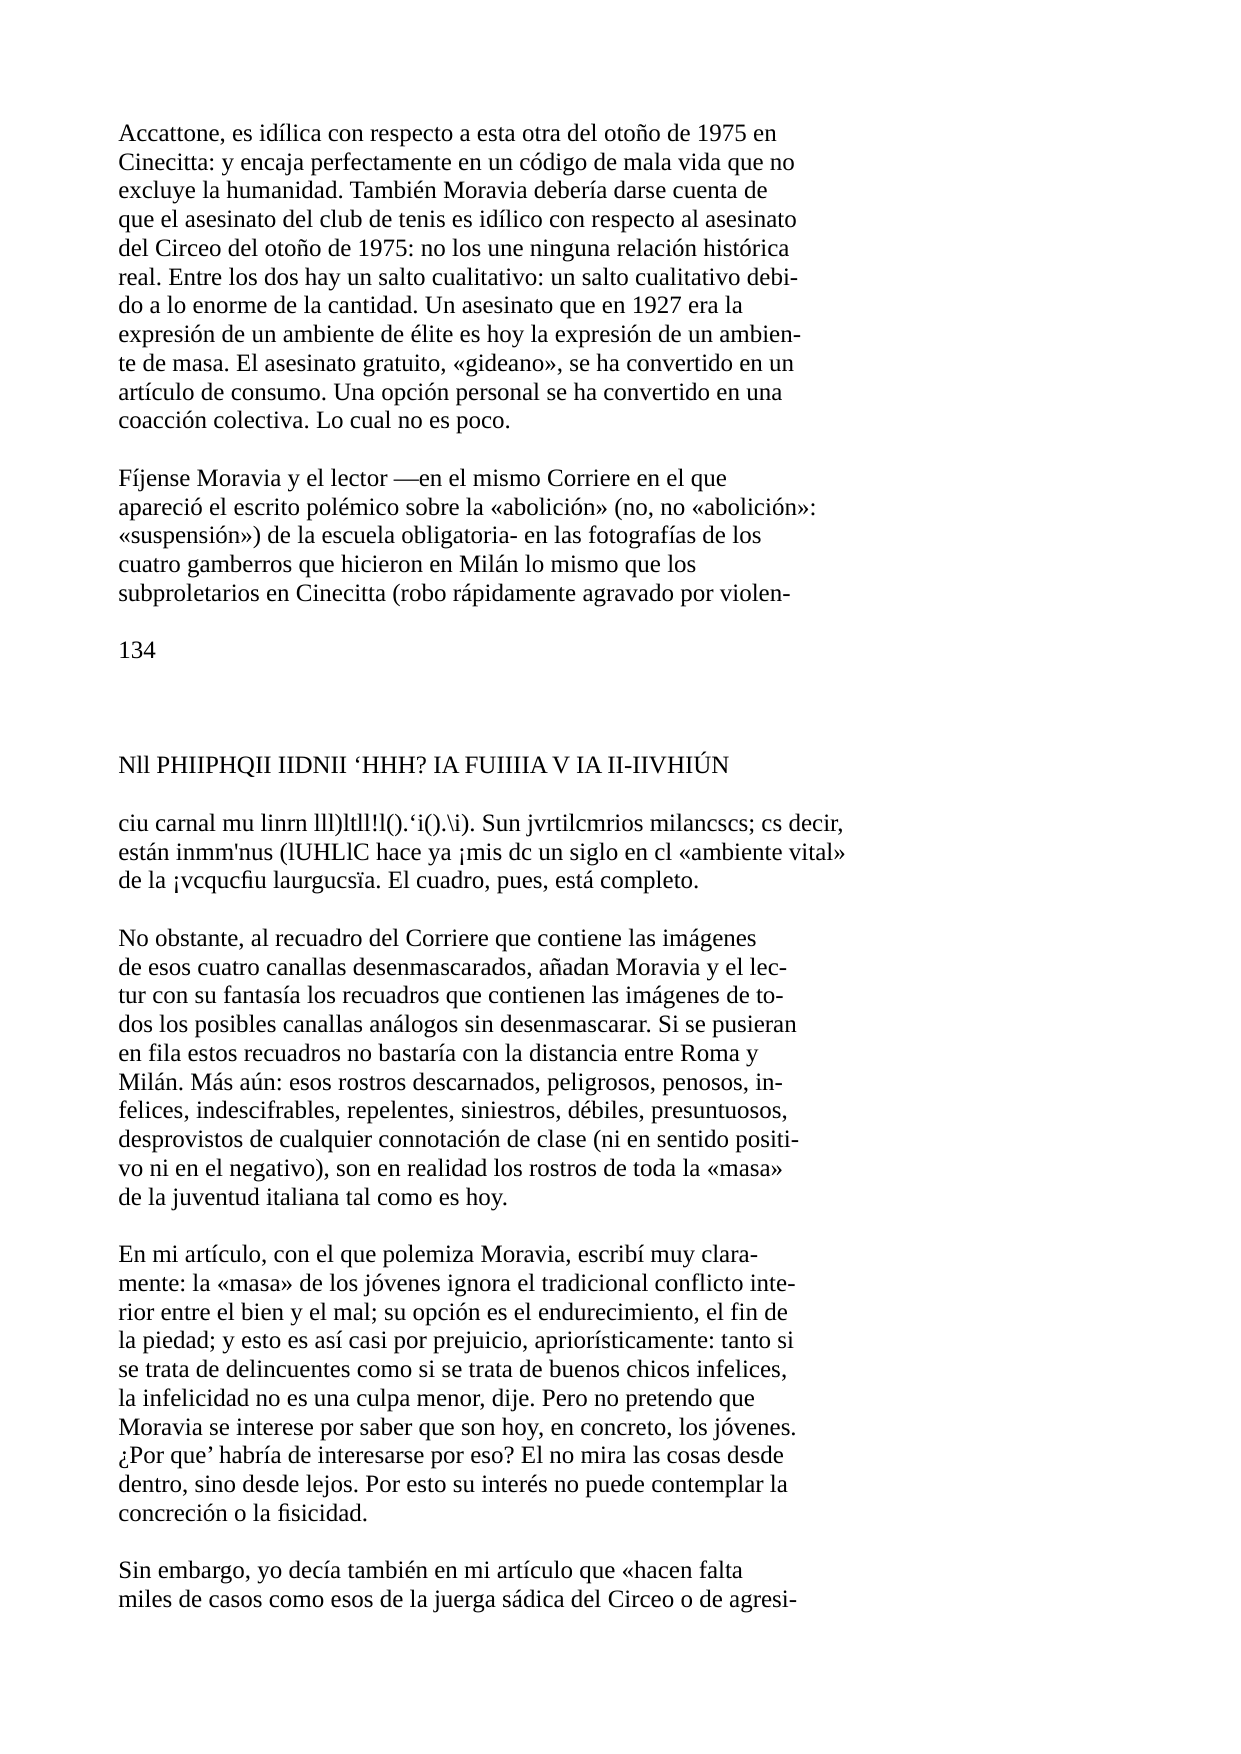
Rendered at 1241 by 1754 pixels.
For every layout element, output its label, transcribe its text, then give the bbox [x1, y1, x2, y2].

text dentro, sino desde lejos. Por esto su interés no puede contemplar la [118, 1469, 1122, 1498]
text real. Entre los dos hay un salto cualitativo: un salto cualitativo debi- [118, 262, 1122, 291]
text en fila estos recuadros no bastaría con la distancia entre Roma y [118, 1038, 1122, 1067]
text Cinecitta: y encaja perfectamente en un código de mala vida que no [118, 147, 1122, 176]
text 134 [118, 636, 1122, 664]
text la piedad; y esto es así casi por prejuicio, apriorísticamente: tanto si [118, 1326, 1122, 1354]
text están inmm'nus (lUHLlC hace ya ¡mis dc un siglo en cl «ambiente vital» [118, 837, 1122, 866]
text «suspensión») de la escuela obligatoria- en las fotografías de los [118, 521, 1122, 549]
text de la ¡vcqucﬁu laurgucsïa. El cuadro, pues, está completo. [118, 866, 1122, 894]
text Sin embargo, yo decía también en mi artículo que «hacen falta [118, 1556, 1122, 1584]
text de esos cuatro canallas desenmascarados, añadan Moravia y el lec- [118, 952, 1122, 981]
text ciu carnal mu linrn lll)ltll!l().‘i().\i). Sun jvrtilcmrios milancscs; cs decir, [118, 808, 1122, 837]
text la infelicidad no es una culpa menor, dije. Pero no pretendo que [118, 1383, 1122, 1412]
text coacción colectiva. Lo cual no es poco. [118, 406, 1122, 434]
text Fíjense Moravia y el lector —en el mismo Corriere en el que [118, 463, 1122, 492]
text te de masa. El asesinato gratuito, «gideano», se ha convertido en un [118, 348, 1122, 377]
text felices, indescifrables, repelentes, siniestros, débiles, presuntuosos, [118, 1096, 1122, 1124]
text artículo de consumo. Una opción personal se ha convertido en una [118, 377, 1122, 406]
text excluye la humanidad. También Moravia debería darse cuenta de [118, 176, 1122, 204]
text Moravia se interese por saber que son hoy, en concreto, los jóvenes. [118, 1412, 1122, 1441]
text miles de casos como esos de la juerga sádica del Circeo o de agresi- [118, 1584, 1122, 1613]
text vo ni en el negativo), son en realidad los rostros de toda la «masa» [118, 1153, 1122, 1182]
text Milán. Más aún: esos rostros descarnados, peligrosos, penosos, in- [118, 1067, 1122, 1096]
text tur con su fantasía los recuadros que contienen las imágenes de to- [118, 981, 1122, 1009]
text que el asesinato del club de tenis es idílico con respecto al asesinato [118, 204, 1122, 233]
text mente: la «masa» de los jóvenes ignora el tradicional conflicto inte- [118, 1268, 1122, 1297]
text cuatro gamberros que hicieron en Milán lo mismo que los [118, 549, 1122, 578]
text do a lo enorme de la cantidad. Un asesinato que en 1927 era la [118, 291, 1122, 319]
text Nll PHIIPHQII IIDNII ‘HHH? IA FUIIIIA V IA II-IIVHIÚN [118, 751, 1122, 779]
text subproletarios en Cinecitta (robo rápidamente agravado por violen- [118, 578, 1122, 607]
text apareció el escrito polémico sobre la «abolición» (no, no «abolición»: [118, 492, 1122, 521]
text No obstante, al recuadro del Corriere que contiene las imágenes [118, 923, 1122, 952]
text se trata de delincuentes como si se trata de buenos chicos infelices, [118, 1354, 1122, 1383]
text Accattone, es idílica con respecto a esta otra del otoño de 1975 en [118, 118, 1122, 147]
text de la juventud italiana tal como es hoy. [118, 1182, 1122, 1211]
text del Circeo del otoño de 1975: no los une ninguna relación histórica [118, 233, 1122, 262]
text rior entre el bien y el mal; su opción es el endurecimiento, el fin de [118, 1297, 1122, 1326]
text ¿Por que’ habría de interesarse por eso? El no mira las cosas desde [118, 1441, 1122, 1469]
text concreción o la ﬁsicidad. [118, 1498, 1122, 1527]
text En mi artículo, con el que polemiza Moravia, escribí muy clara- [118, 1239, 1122, 1268]
text expresión de un ambiente de élite es hoy la expresión de un ambien- [118, 319, 1122, 348]
text desprovistos de cualquier connotación de clase (ni en sentido positi- [118, 1124, 1122, 1153]
text dos los posibles canallas análogos sin desenmascarar. Si se pusieran [118, 1009, 1122, 1038]
